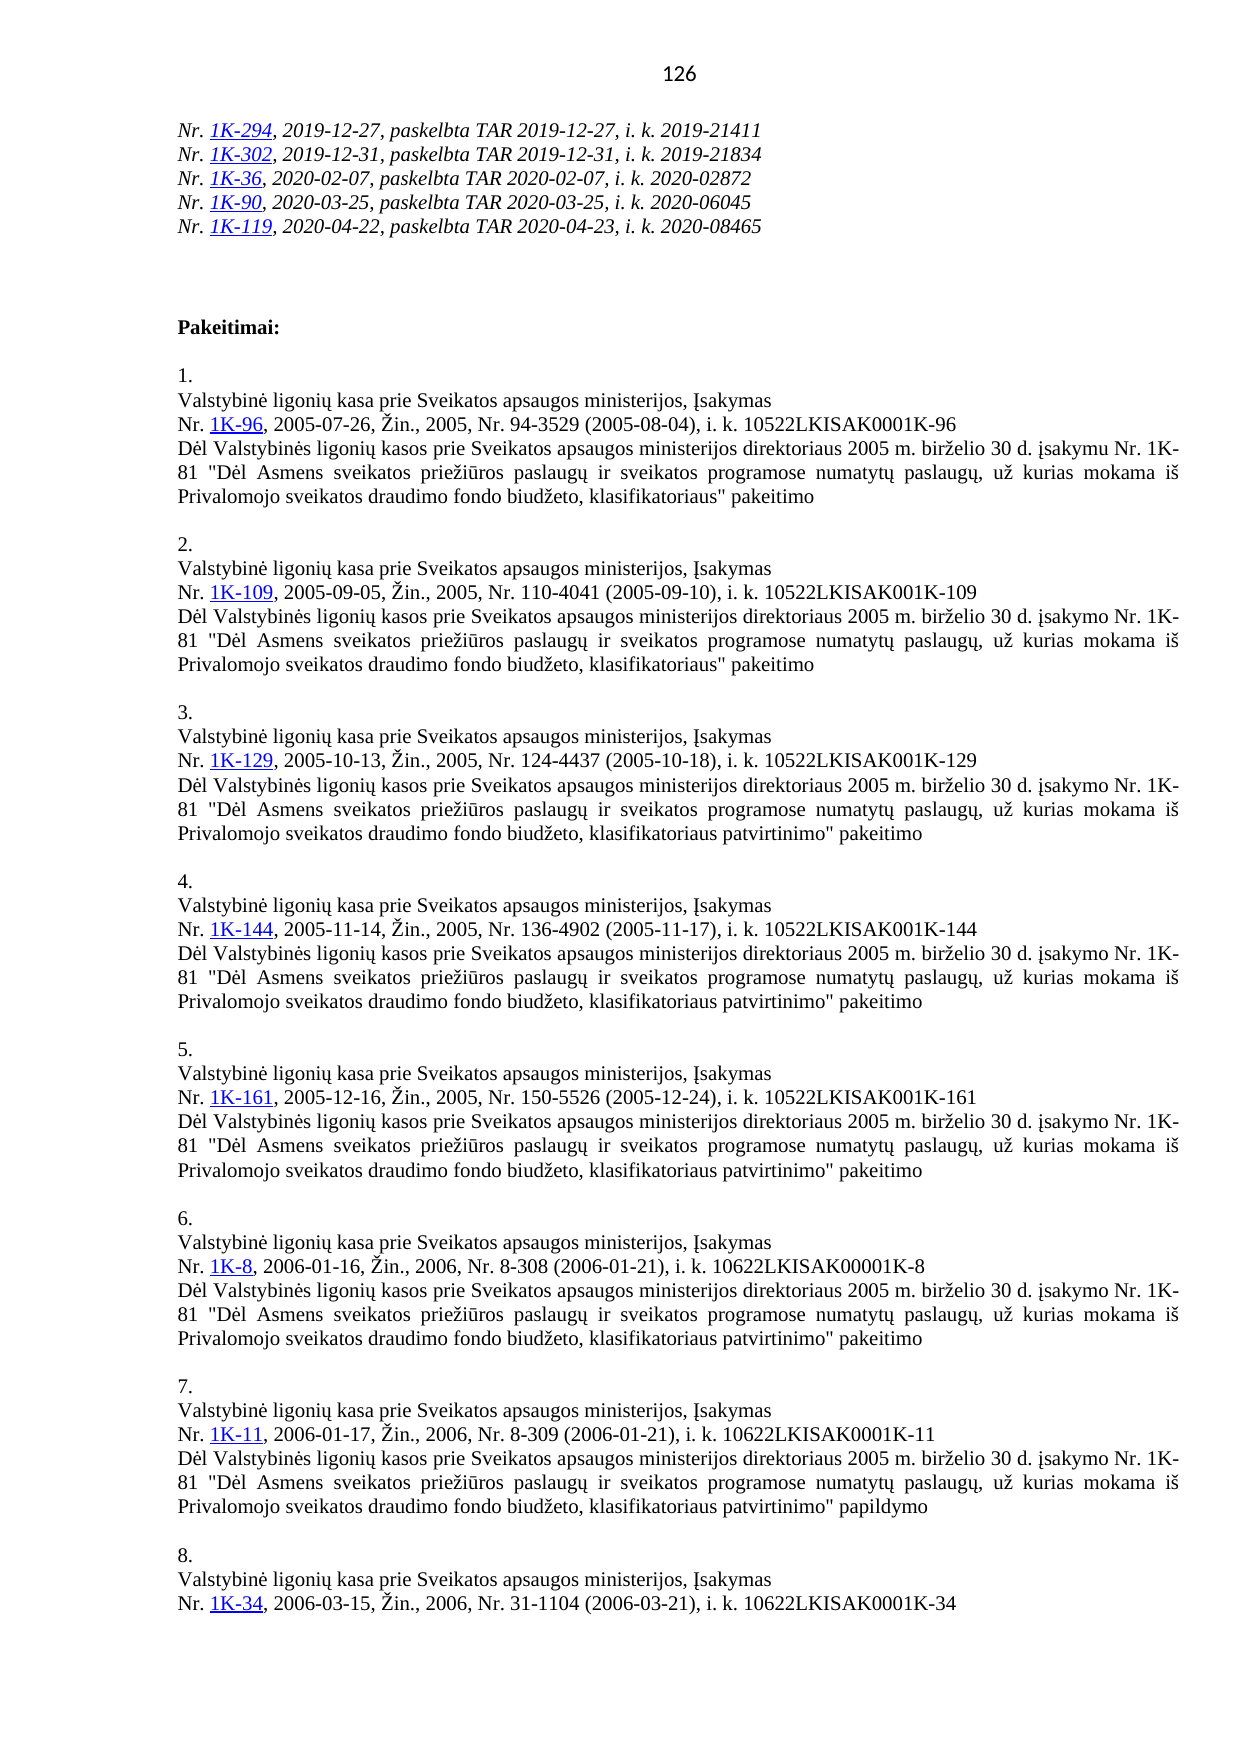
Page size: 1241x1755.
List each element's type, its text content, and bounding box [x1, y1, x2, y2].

text Pakeitimai: [177, 315, 1181, 339]
text 7. [177, 1374, 1181, 1398]
text Valstybinė ligonių kasa prie Sveikatos apsaugos ministerijos, Įsakymas [177, 1061, 1181, 1085]
text Nr. 1K-36, 2020-02-07, paskelbta TAR 2020-02-07, i. k. 2020-02872 [177, 166, 1181, 190]
text Nr. 1K-119, 2020-04-22, paskelbta TAR 2020-04-23, i. k. 2020-08465 [177, 214, 1181, 238]
text Valstybinė ligonių kasa prie Sveikatos apsaugos ministerijos, Įsakymas [177, 1567, 1181, 1591]
text 4. [177, 869, 1181, 893]
text Dėl Valstybinės ligonių kasos prie Sveikatos apsaugos ministerijos direktoriaus 2005 m. birželio 30 d. įsakymo Nr. 1K- 81 "Dėl Asmens sveikatos priežiūros paslaugų ir sveikatos programose numatytų paslaugų, už kurias mokama iš Privalomojo sveikatos draudimo fondo biudžeto, klasifikatoriaus patvirtinimo" papildymo [177, 1446, 1181, 1518]
text Dėl Valstybinės ligonių kasos prie Sveikatos apsaugos ministerijos direktoriaus 2005 m. birželio 30 d. įsakymo Nr. 1K- 81 "Dėl Asmens sveikatos priežiūros paslaugų ir sveikatos programose numatytų paslaugų, už kurias mokama iš Privalomojo sveikatos draudimo fondo biudžeto, klasifikatoriaus patvirtinimo" pakeitimo [177, 1278, 1181, 1350]
text Valstybinė ligonių kasa prie Sveikatos apsaugos ministerijos, Įsakymas [177, 387, 1181, 412]
text 3. [177, 700, 1181, 724]
text Nr. 1K-90, 2020-03-25, paskelbta TAR 2020-03-25, i. k. 2020-06045 [177, 190, 1181, 214]
text 6. [177, 1206, 1181, 1230]
text Nr. 1K-144, 2005-11-14, Žin., 2005, Nr. 136-4902 (2005-11-17), i. k. 10522LKISAK001K-144 [177, 917, 1181, 941]
text Nr. 1K-302, 2019-12-31, paskelbta TAR 2019-12-31, i. k. 2019-21834 [177, 142, 1181, 166]
text Dėl Valstybinės ligonių kasos prie Sveikatos apsaugos ministerijos direktoriaus 2005 m. birželio 30 d. įsakymo Nr. 1K-81 "Dėl Asmens sveikatos priežiūros paslaugų ir sveikatos programose numatytų paslaugų, už kurias mokama iš Privalomojo sveikatos draudimo fondo biudžeto, klasifikatoriaus patvirtinimo" pakeitimo [177, 772, 1181, 845]
text Dėl Valstybinės ligonių kasos prie Sveikatos apsaugos ministerijos direktoriaus 2005 m. birželio 30 d. įsakymo Nr. 1K-81 "Dėl Asmens sveikatos priežiūros paslaugų ir sveikatos programose numatytų paslaugų, už kurias mokama iš Privalomojo sveikatos draudimo fondo biudžeto, klasifikatoriaus" pakeitimo [177, 604, 1181, 676]
text Dėl Valstybinės ligonių kasos prie Sveikatos apsaugos ministerijos direktoriaus 2005 m. birželio 30 d. įsakymu Nr. 1K-81 "Dėl Asmens sveikatos priežiūros paslaugų ir sveikatos programose numatytų paslaugų, už kurias mokama iš Privalomojo sveikatos draudimo fondo biudžeto, klasifikatoriaus" pakeitimo [177, 436, 1181, 508]
text Valstybinė ligonių kasa prie Sveikatos apsaugos ministerijos, Įsakymas [177, 556, 1181, 580]
text Nr. 1K-109, 2005-09-05, Žin., 2005, Nr. 110-4041 (2005-09-10), i. k. 10522LKISAK001K-109 [177, 580, 1181, 604]
text Nr. 1K-8, 2006-01-16, Žin., 2006, Nr. 8-308 (2006-01-21), i. k. 10622LKISAK00001K-8 [177, 1254, 1181, 1278]
text Nr. 1K-129, 2005-10-13, Žin., 2005, Nr. 124-4437 (2005-10-18), i. k. 10522LKISAK001K-129 [177, 748, 1181, 772]
text Nr. 1K-294, 2019-12-27, paskelbta TAR 2019-12-27, i. k. 2019-21411 [177, 118, 1181, 142]
text 1. [177, 363, 1181, 387]
text 5. [177, 1037, 1181, 1061]
text Dėl Valstybinės ligonių kasos prie Sveikatos apsaugos ministerijos direktoriaus 2005 m. birželio 30 d. įsakymo Nr. 1K-81 "Dėl Asmens sveikatos priežiūros paslaugų ir sveikatos programose numatytų paslaugų, už kurias mokama iš Privalomojo sveikatos draudimo fondo biudžeto, klasifikatoriaus patvirtinimo" pakeitimo [177, 941, 1181, 1013]
text Nr. 1K-161, 2005-12-16, Žin., 2005, Nr. 150-5526 (2005-12-24), i. k. 10522LKISAK001K-161 [177, 1085, 1181, 1109]
text Nr. 1K-96, 2005-07-26, Žin., 2005, Nr. 94-3529 (2005-08-04), i. k. 10522LKISAK0001K-96 [177, 412, 1181, 436]
text Nr. 1K-11, 2006-01-17, Žin., 2006, Nr. 8-309 (2006-01-21), i. k. 10622LKISAK0001K-11 [177, 1422, 1181, 1446]
text Nr. 1K-34, 2006-03-15, Žin., 2006, Nr. 31-1104 (2006-03-21), i. k. 10622LKISAK0001K-34 [177, 1591, 1181, 1615]
text 2. [177, 532, 1181, 556]
text 8. [177, 1542, 1181, 1567]
text Dėl Valstybinės ligonių kasos prie Sveikatos apsaugos ministerijos direktoriaus 2005 m. birželio 30 d. įsakymo Nr. 1K-81 "Dėl Asmens sveikatos priežiūros paslaugų ir sveikatos programose numatytų paslaugų, už kurias mokama iš Privalomojo sveikatos draudimo fondo biudžeto, klasifikatoriaus patvirtinimo" pakeitimo [177, 1109, 1181, 1182]
text Valstybinė ligonių kasa prie Sveikatos apsaugos ministerijos, Įsakymas [177, 893, 1181, 917]
text Valstybinė ligonių kasa prie Sveikatos apsaugos ministerijos, Įsakymas [177, 724, 1181, 748]
text Valstybinė ligonių kasa prie Sveikatos apsaugos ministerijos, Įsakymas [177, 1398, 1181, 1422]
text Valstybinė ligonių kasa prie Sveikatos apsaugos ministerijos, Įsakymas [177, 1230, 1181, 1254]
